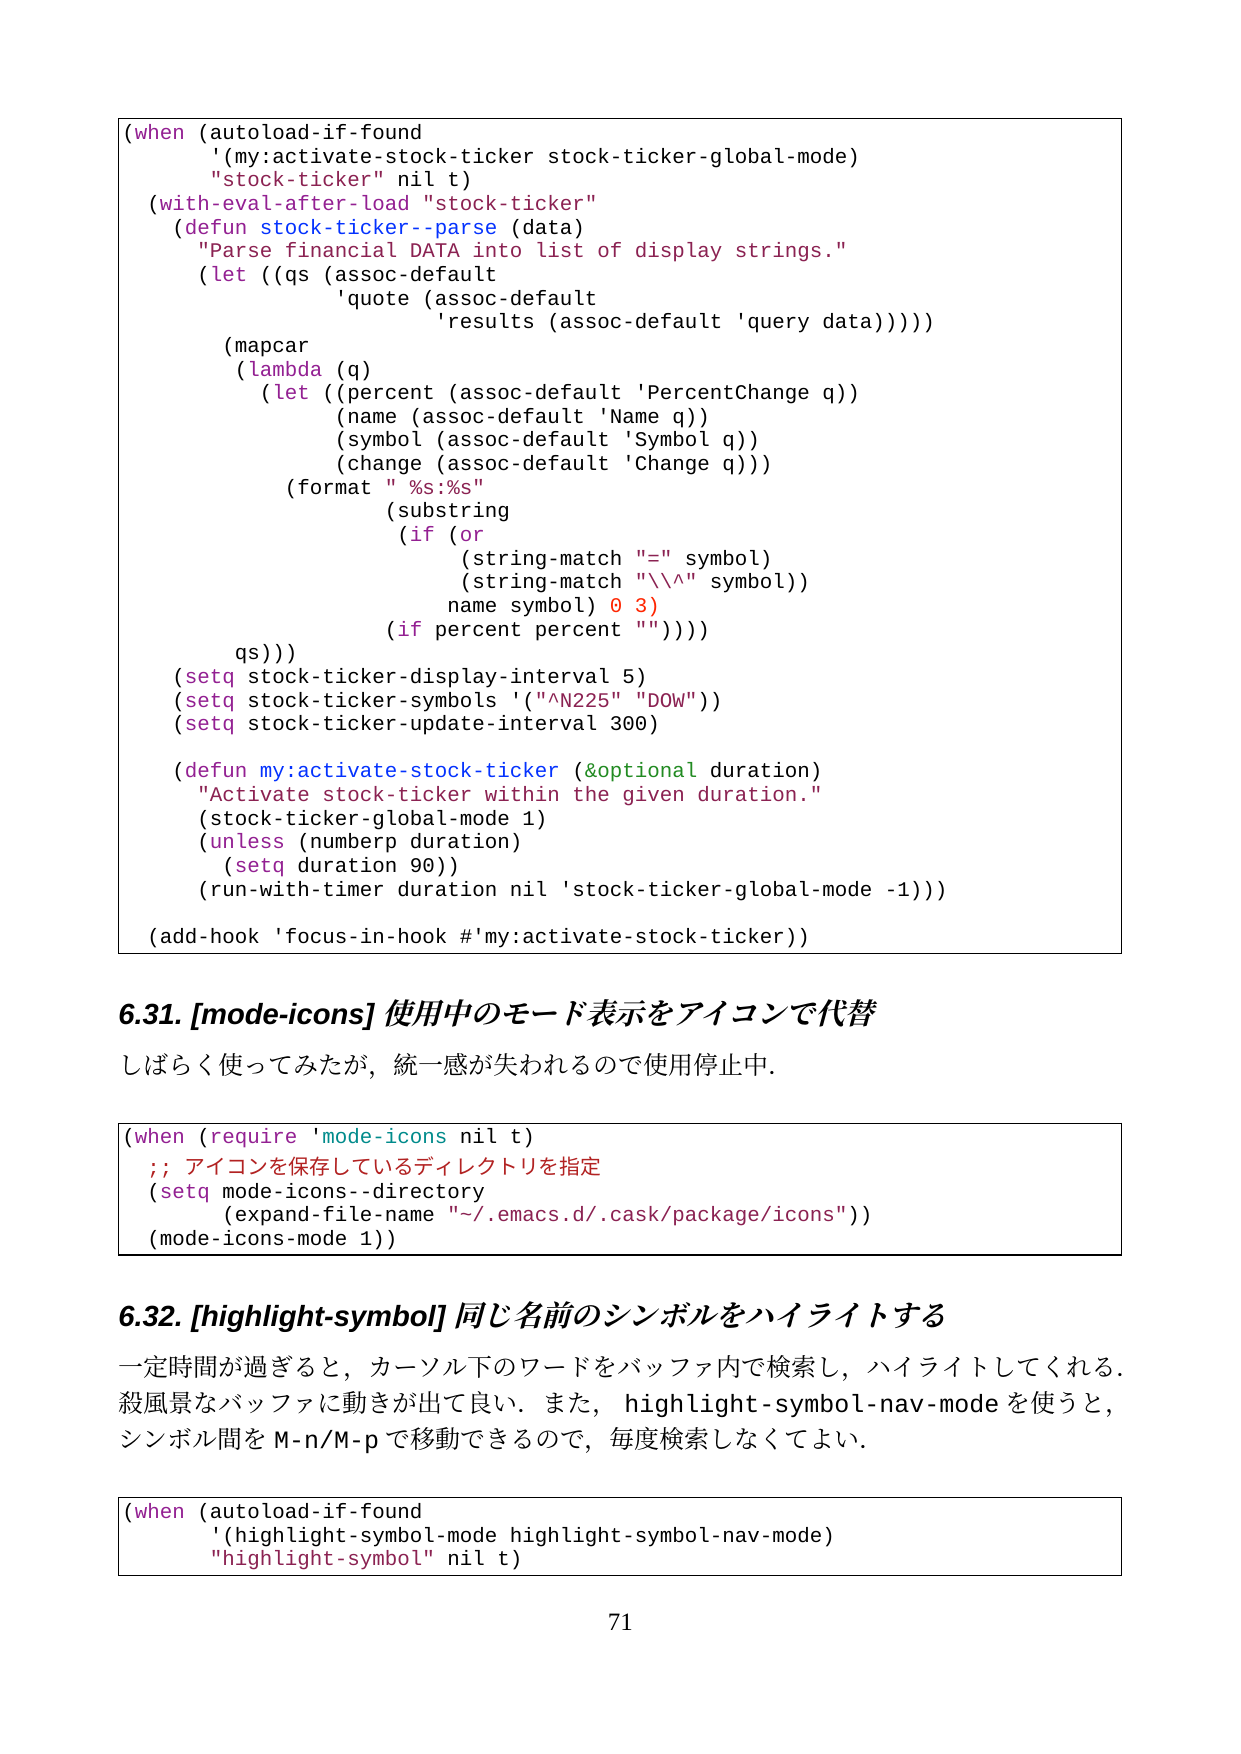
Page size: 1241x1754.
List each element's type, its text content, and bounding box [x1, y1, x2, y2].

text (setq stock-ticker-display-interval 5) [119, 662, 1121, 686]
text (setq mode-icons--directory [119, 1177, 1121, 1200]
text 'quote (assoc-default [119, 284, 1121, 307]
text (setq stock-ticker-update-interval 300) [119, 709, 1121, 733]
text (symbol (assoc-default 'Symbol q)) [119, 426, 1121, 449]
text (run-with-timer duration nil 'stock-ticker-global-mode -1))) [119, 875, 1121, 898]
text "Activate stock-ticker within the given duration." [119, 780, 1121, 804]
text (mapcar [119, 331, 1121, 354]
text (substring [119, 496, 1121, 520]
text (defun my:activate-stock-ticker (&optional duration) [119, 757, 1121, 780]
text (let ((qs (assoc-default [119, 260, 1121, 284]
text (lambda (q) [119, 354, 1121, 378]
text (mode-icons-mode 1)) [119, 1224, 1121, 1254]
text (change (assoc-default 'Change q))) [119, 449, 1121, 473]
text (stock-ticker-global-mode 1) [119, 804, 1121, 827]
text "Parse financial DATA into list of display strings." [119, 236, 1121, 260]
text (string-match "\\^" symbol)) [119, 567, 1121, 591]
text 一定時間が過ぎると，カーソル下のワードをバッファ内で検索し，ハイライトしてくれる．殺風景なバッファに動きが出て良い．また， highlight-symbol-nav-mode を使うと，シンボル間を M-n/M-p で移動できるので，毎度検索しなくてよい． [118, 1347, 1122, 1484]
text qs))) [119, 638, 1121, 662]
text '(highlight-symbol-mode highlight-symbol-nav-mode) [119, 1521, 1121, 1544]
text (expand-file-name "~/.emacs.d/.cask/package/icons")) [119, 1200, 1121, 1224]
text (format " %s:%s" [119, 473, 1121, 496]
text ;; アイコンを保存しているディレクトリを指定 [119, 1146, 1121, 1177]
text (with-eval-after-load "stock-ticker" [119, 189, 1121, 213]
text (if (or [119, 520, 1121, 544]
text '(my:activate-stock-ticker stock-ticker-global-mode) [119, 142, 1121, 165]
text (string-match "=" symbol) [119, 544, 1121, 567]
text (when (autoload-if-found [119, 119, 1121, 142]
subtitle [highlight-symbol] 同じ名前のシンボルをハイライトする [118, 1293, 1122, 1335]
text name symbol) 0 3) [119, 591, 1121, 615]
text 'results (assoc-default 'query data))))) [119, 307, 1121, 331]
text (let ((percent (assoc-default 'PercentChange q)) [119, 378, 1121, 402]
text しばらく使ってみたが，統一感が失われるので使用停止中． [118, 1045, 1122, 1110]
text (when (autoload-if-found [119, 1498, 1121, 1521]
text (when (require 'mode-icons nil t) [119, 1124, 1121, 1146]
text (add-hook 'focus-in-hook #'my:activate-stock-ticker)) [119, 922, 1121, 953]
text (if percent percent "")))) [119, 615, 1121, 638]
text (defun stock-ticker--parse (data) [119, 213, 1121, 236]
text (name (assoc-default 'Name q)) [119, 402, 1121, 426]
text (setq duration 90)) [119, 851, 1121, 875]
text "highlight-symbol" nil t) [119, 1544, 1121, 1575]
text (unless (numberp duration) [119, 827, 1121, 851]
subtitle [mode-icons] 使用中のモード表示をアイコンで代替 [118, 991, 1122, 1033]
text (setq stock-ticker-symbols '("^N225" "DOW")) [119, 686, 1121, 709]
text "stock-ticker" nil t) [119, 165, 1121, 189]
